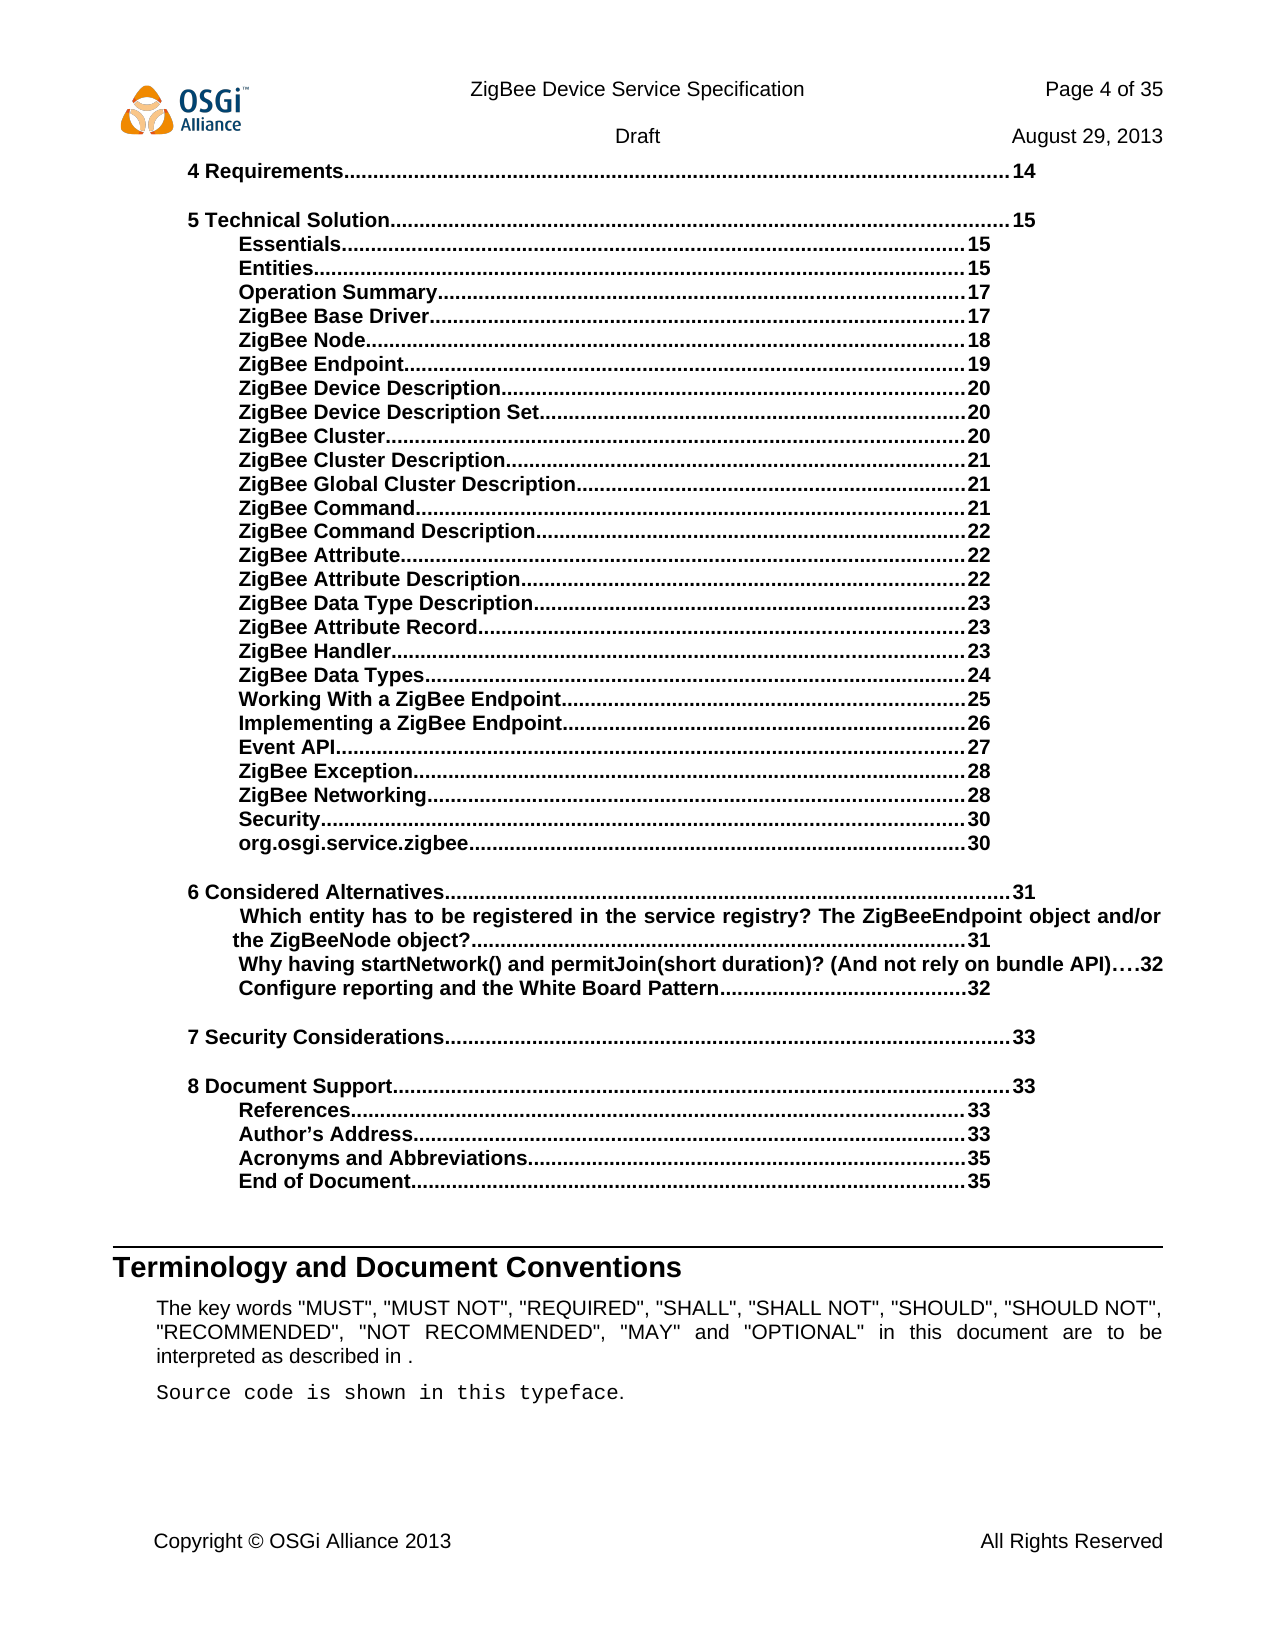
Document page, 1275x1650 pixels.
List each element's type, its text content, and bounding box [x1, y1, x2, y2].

text ZigBee Attribute Record 23 [232, 615, 1163, 639]
text ZigBee Device Description 20 [232, 376, 1163, 399]
text ZigBee Cluster Description 21 [232, 447, 1163, 471]
text Acronyms and Abbreviations 35 [232, 1145, 1163, 1169]
text Which entity has to be registered in the service registry? The ZigBeeEndpoint object and/or the ZigBeeNode object? 31 [232, 904, 1163, 952]
text 5 Technical Solution 15 [187, 208, 1163, 232]
text ZigBee Exception 28 [232, 759, 1163, 783]
text Essentials 15 [232, 232, 1163, 256]
text ZigBee Command 21 [232, 495, 1163, 519]
text ZigBee Data Type Description 23 [232, 591, 1163, 615]
text 4 Requirements 14 [187, 159, 1163, 183]
text Source code is shown in this typeface. [156, 1380, 1163, 1406]
text org.osgi.service.zigbee 30 [232, 831, 1163, 855]
text Working With a ZigBee Endpoint 25 [232, 687, 1163, 711]
text ZigBee Data Types 24 [232, 663, 1163, 687]
text ZigBee Global Cluster Description 21 [232, 471, 1163, 495]
text Implementing a ZigBee Endpoint 26 [232, 711, 1163, 735]
text ZigBee Networking 28 [232, 783, 1163, 807]
text ZigBee Node 18 [232, 328, 1163, 352]
text End of Document 35 [232, 1169, 1163, 1193]
text Why having startNetwork() and permitJoin(short duration)? (And not rely on bundle API) 32 [232, 952, 1163, 976]
text ZigBee Command Description 22 [232, 519, 1163, 543]
text ZigBee Cluster 20 [232, 423, 1163, 447]
subtitle Terminology and Document Conventions [112, 1247, 1163, 1283]
text Operation Summary 17 [232, 280, 1163, 304]
text The key words "MUST", "MUST NOT", "REQUIRED", "SHALL", "SHALL NOT", "SHOULD", "SHOULD NOT", "RECOMMENDED", "NOT RECOMMENDED", "MAY" and "OPTIONAL" in this document are to be interpreted as described in . [156, 1296, 1163, 1367]
text ZigBee Attribute Description 22 [232, 567, 1163, 591]
text Entities 15 [232, 256, 1163, 280]
text ZigBee Base Driver 17 [232, 304, 1163, 328]
text Security 30 [232, 807, 1163, 831]
text ZigBee Device Description Set 20 [232, 399, 1163, 423]
text Configure reporting and the White Board Pattern 32 [232, 976, 1163, 999]
text ZigBee Attribute 22 [232, 543, 1163, 567]
text ZigBee Handler 23 [232, 639, 1163, 663]
picture [113, 78, 257, 142]
text Event API 27 [232, 735, 1163, 759]
text 8 Document Support 33 [187, 1073, 1163, 1097]
text Author’s Address 33 [232, 1121, 1163, 1145]
text ZigBee Endpoint 19 [232, 352, 1163, 376]
text 7 Security Considerations 33 [187, 1024, 1163, 1048]
text 6 Considered Alternatives 31 [187, 880, 1163, 904]
text References 33 [232, 1097, 1163, 1121]
